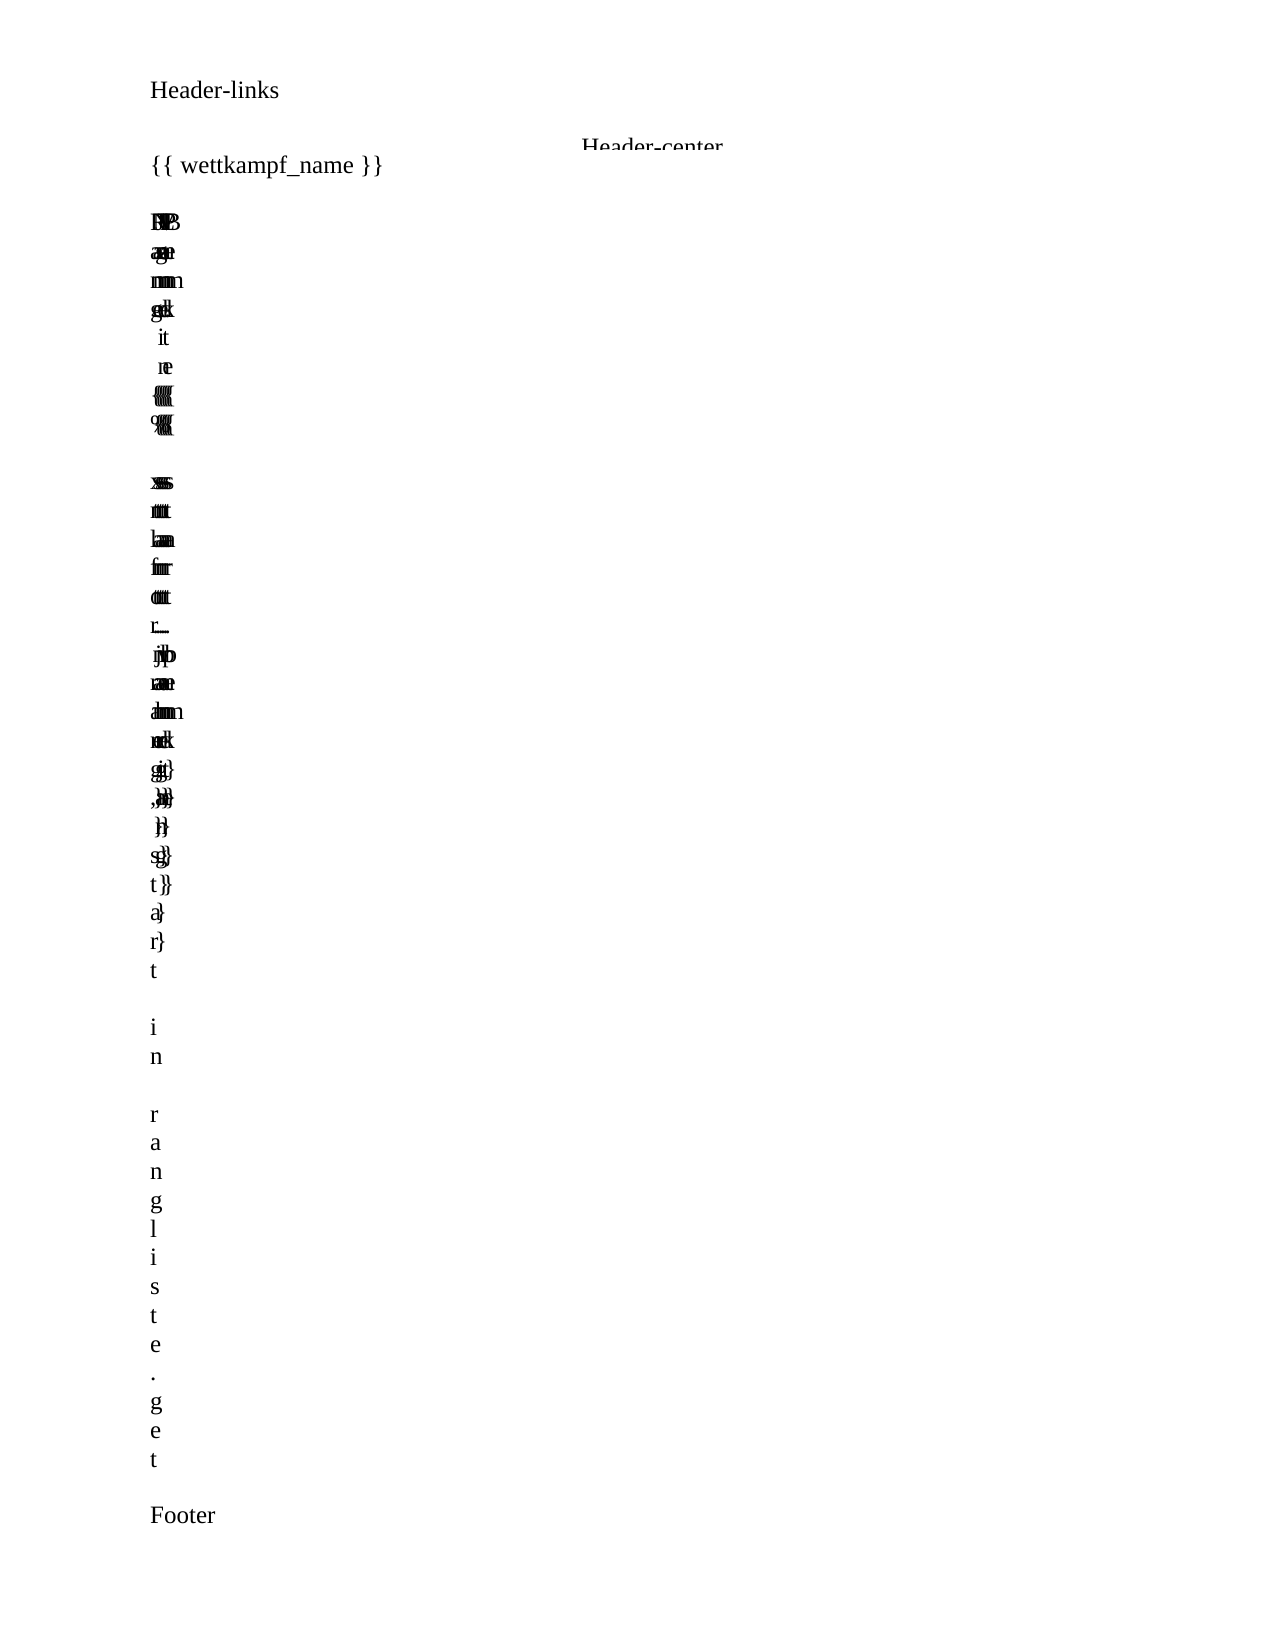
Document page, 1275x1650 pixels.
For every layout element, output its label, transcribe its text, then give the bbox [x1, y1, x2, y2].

text {{ wettkampf_name }} [150, 150, 1125, 179]
